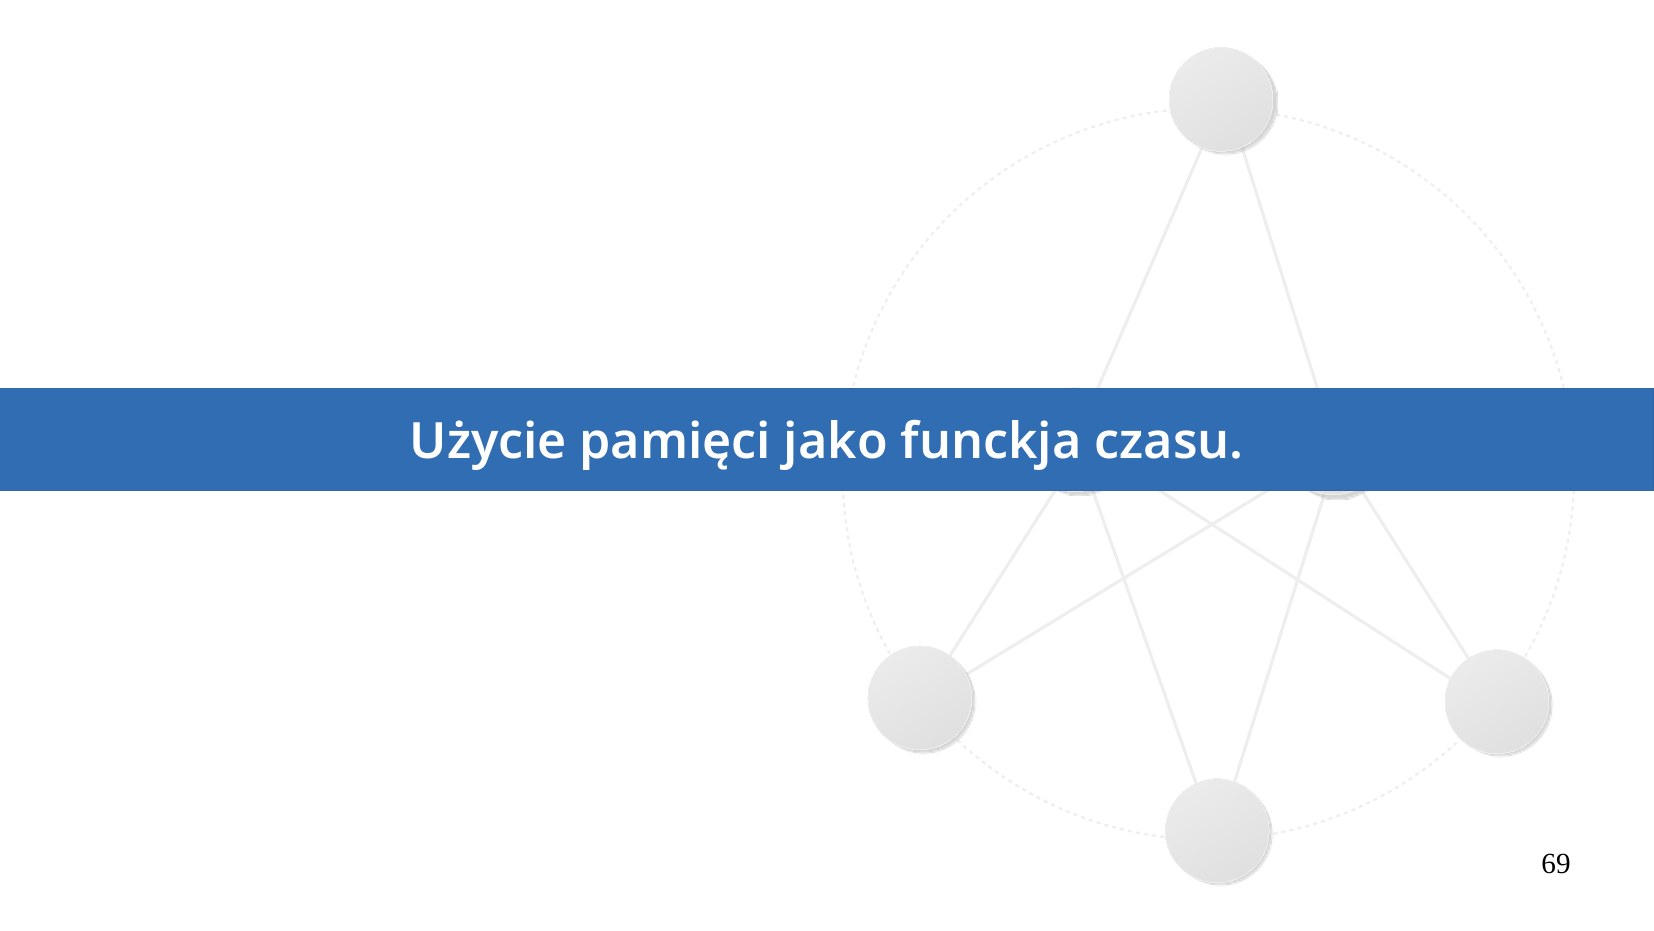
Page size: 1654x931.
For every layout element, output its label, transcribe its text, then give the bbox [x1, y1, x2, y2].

text_box [1165, 778, 1270, 883]
text_box Użycie pamięci jako funckja czasu. [0, 388, 1654, 491]
text_box [1445, 649, 1549, 754]
text_box [1313, 491, 1353, 495]
text_box [1169, 47, 1273, 152]
text_box [867, 645, 972, 750]
